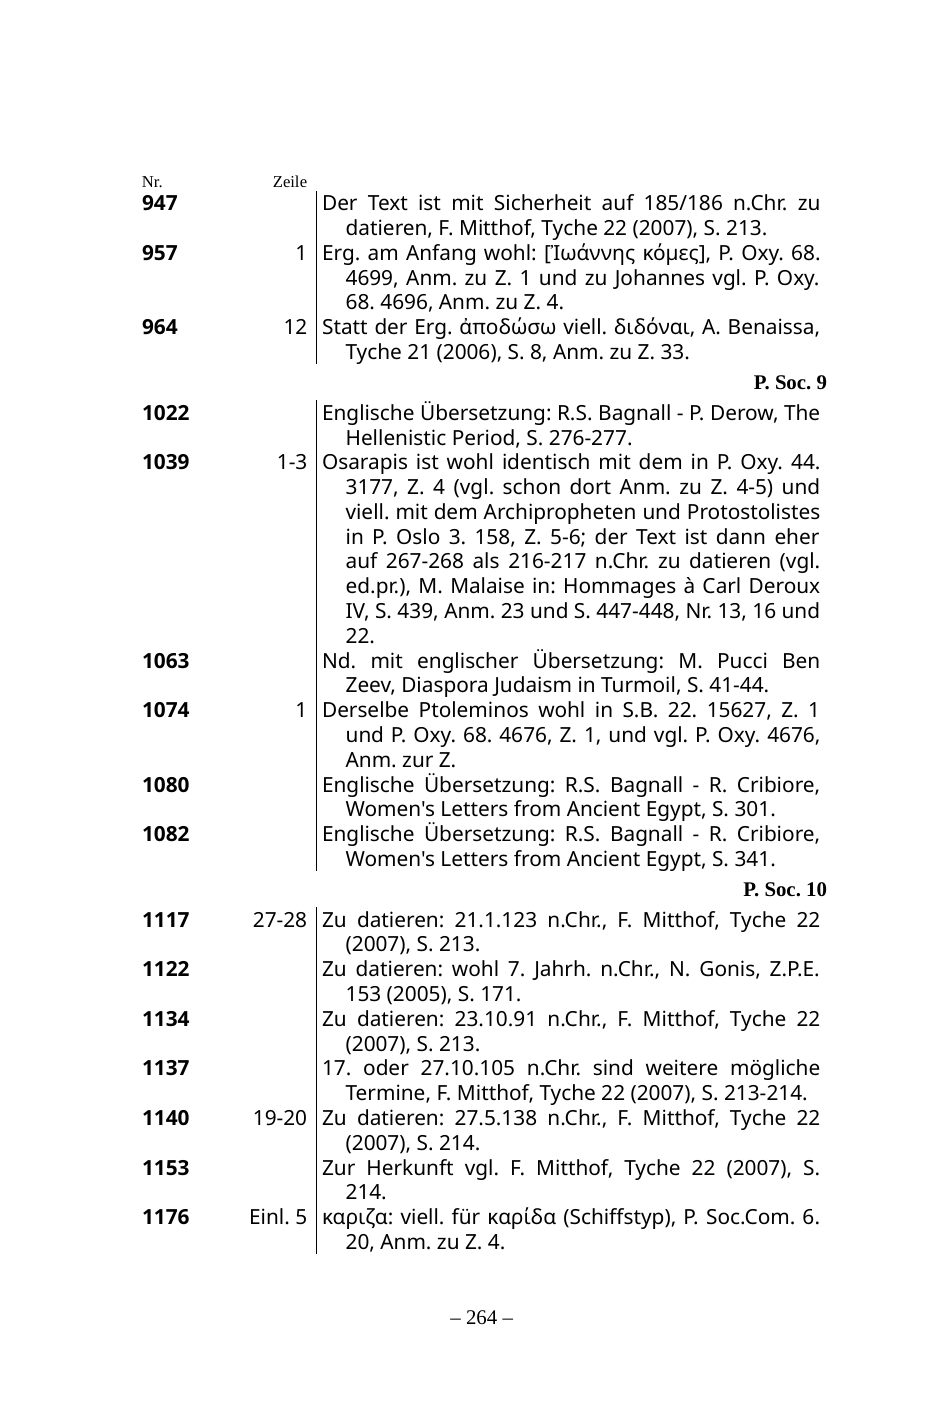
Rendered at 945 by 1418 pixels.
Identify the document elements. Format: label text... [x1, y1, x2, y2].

table_cell Zu datieren: wohl 7. Jahrh. n.Chr., N. Gonis, Z.P.E. 153 (2005), S. 171. [317, 957, 827, 1006]
table_cell Zur Herkunft vgl. F. Mitthof, Tyche 22 (2007), S. 214. [317, 1155, 827, 1205]
table_cell 1137 [136, 1056, 316, 1106]
table_cell 1074 [136, 698, 224, 772]
table_cell Statt der Erg. ἀποδώσω viell. διδόναι, A. Benaissa, Tyche 21 (2006), S. 8, Anm. zu Z. 33. [317, 315, 827, 364]
table_cell 957 [136, 240, 224, 315]
table_cell Einl. 5 [224, 1205, 316, 1254]
table_header Zu datieren: 21.1.123 n.Chr., F. Mitthof, Tyche 22 (2007), S. 213. [317, 907, 827, 957]
table_cell 1176 [136, 1205, 224, 1254]
table_cell Derselbe Ptoleminos wohl in S.B. 22. 15627, Z. 1 und P. Oxy. 68. 4676, Z. 1, und vgl. P. Oxy. 4676, Anm. zur Z. [317, 698, 827, 772]
table_header 1117 [136, 907, 224, 957]
table_cell 947 [136, 191, 316, 240]
table_cell καριζα: viell. für καρίδα (Schiffstyp), P. Soc.Com. 6. 20, Anm. zu Z. 4. [317, 1205, 827, 1254]
table_cell 1140 [136, 1106, 224, 1155]
table_cell 1 [224, 698, 316, 772]
table_cell 1-3 [224, 450, 316, 648]
subtitle P. Soc. 10 [136, 877, 827, 901]
table_cell 1063 [136, 648, 316, 698]
subtitle P. Soc. 9 [136, 370, 827, 394]
table_cell Englische Übersetzung: R.S. Bagnall - R. Cribiore, Women's Letters from Ancient Egypt, S. 301. [317, 772, 827, 822]
table_cell 1080 [136, 772, 316, 822]
table_cell 1039 [136, 450, 224, 648]
table_header 1022 [136, 400, 316, 450]
table_cell 1153 [136, 1155, 316, 1205]
table_header 27-28 [224, 907, 316, 957]
table_header Englische Übersetzung: R.S. Bagnall - P. Derow, The Hellenistic Period, S. 276-277. [317, 400, 827, 450]
table_cell Englische Übersetzung: R.S. Bagnall - R. Cribiore, Women's Letters from Ancient Egypt, S. 341. [317, 822, 827, 871]
table_cell 19-20 [224, 1106, 316, 1155]
table_cell Erg. am Anfang wohl: [Ἰωάννης κόμες], P. Oxy. 68. 4699, Anm. zu Z. 1 und zu Johannes vgl. P. Oxy. 68. 4696, Anm. zu Z. 4. [317, 240, 827, 315]
table_cell Zu datieren: 27.5.138 n.Chr., F. Mitthof, Tyche 22 (2007), S. 214. [317, 1106, 827, 1155]
table_cell 1082 [136, 822, 316, 871]
table_cell 17. oder 27.10.105 n.Chr. sind weitere mögliche Termine, F. Mitthof, Tyche 22 (2007), S. 213-214. [317, 1056, 827, 1106]
table_cell 12 [224, 315, 316, 364]
table_cell 1134 [136, 1006, 316, 1056]
table_cell 1 [224, 240, 316, 315]
table_cell Osarapis ist wohl identisch mit dem in P. Oxy. 44. 3177, Z. 4 (vgl. schon dort Anm. zu Z. 4-5) und viell. mit dem Archipropheten und Protostolistes in P. Oslo 3. 158, Z. 5-6; der Text ist dann eher auf 267-268 als 216-217 n.Chr. zu datieren (vgl. ed.pr.), M. Malaise in: Hommages à Carl Deroux IV, S. 439, Anm. 23 und S. 447-448, Nr. 13, 16 und 22. [317, 450, 827, 648]
table_cell Zu datieren: 23.10.91 n.Chr., F. Mitthof, Tyche 22 (2007), S. 213. [317, 1006, 827, 1056]
table_cell 964 [136, 315, 224, 364]
table_cell Der Text ist mit Sicherheit auf 185/186 n.Chr. zu datieren, F. Mitthof, Tyche 22 (2007), S. 213. [317, 191, 827, 240]
table_cell Nd. mit englischer Übersetzung: M. Pucci Ben Zeev, Diaspora Judaism in Turmoil, S. 41-44. [317, 648, 827, 698]
table_cell 1122 [136, 957, 316, 1006]
